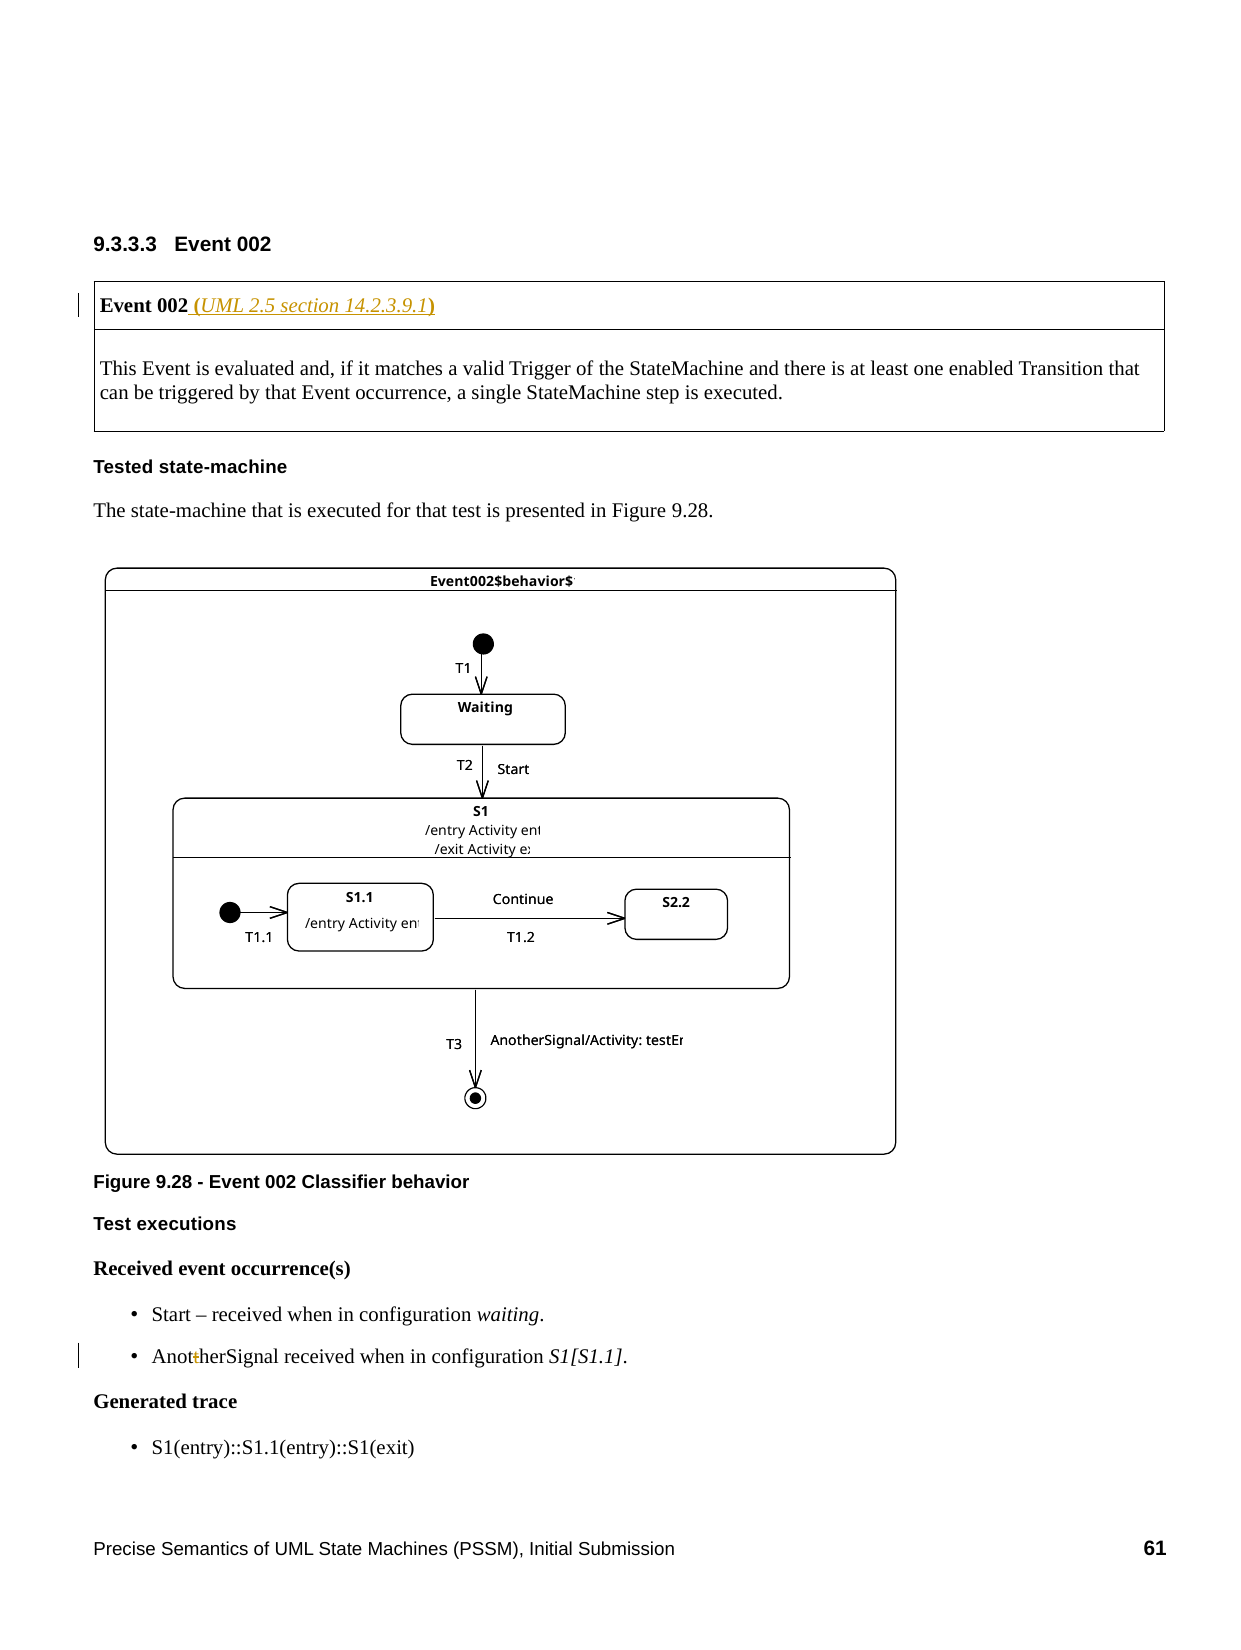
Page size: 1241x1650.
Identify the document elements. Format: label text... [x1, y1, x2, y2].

list S1(entry)::S1.1(entry)::S1(exit) [131, 1434, 1164, 1459]
subtitle Test executions [93, 543, 1164, 1235]
list AnotherSignal received when in configuration S1[S1.1]. [131, 1343, 1164, 1368]
list Start – received when in configuration waiting. [131, 1301, 1164, 1326]
table_cell This Event is evaluated and, if it matches a valid Trigger of the StateMachine and there is at least one enabled Transition that can be triggered by that Event occurrence, a single StateMachine step is executed. [95, 330, 1164, 431]
text Figure 9.28 - Event 002 Classifier behavior [93, 556, 909, 1192]
text Generated trace [93, 1389, 1164, 1413]
text Received event occurrence(s) [93, 1256, 1164, 1280]
subtitle Tested state-machine [93, 456, 1164, 477]
table_header Event 002 (UML 2.5 section 14.2.3.9.1) [95, 282, 1164, 329]
text The state-machine that is executed for that test is presented in Figure 9.28. [93, 498, 1164, 522]
subtitle Event 002 [93, 231, 1164, 256]
